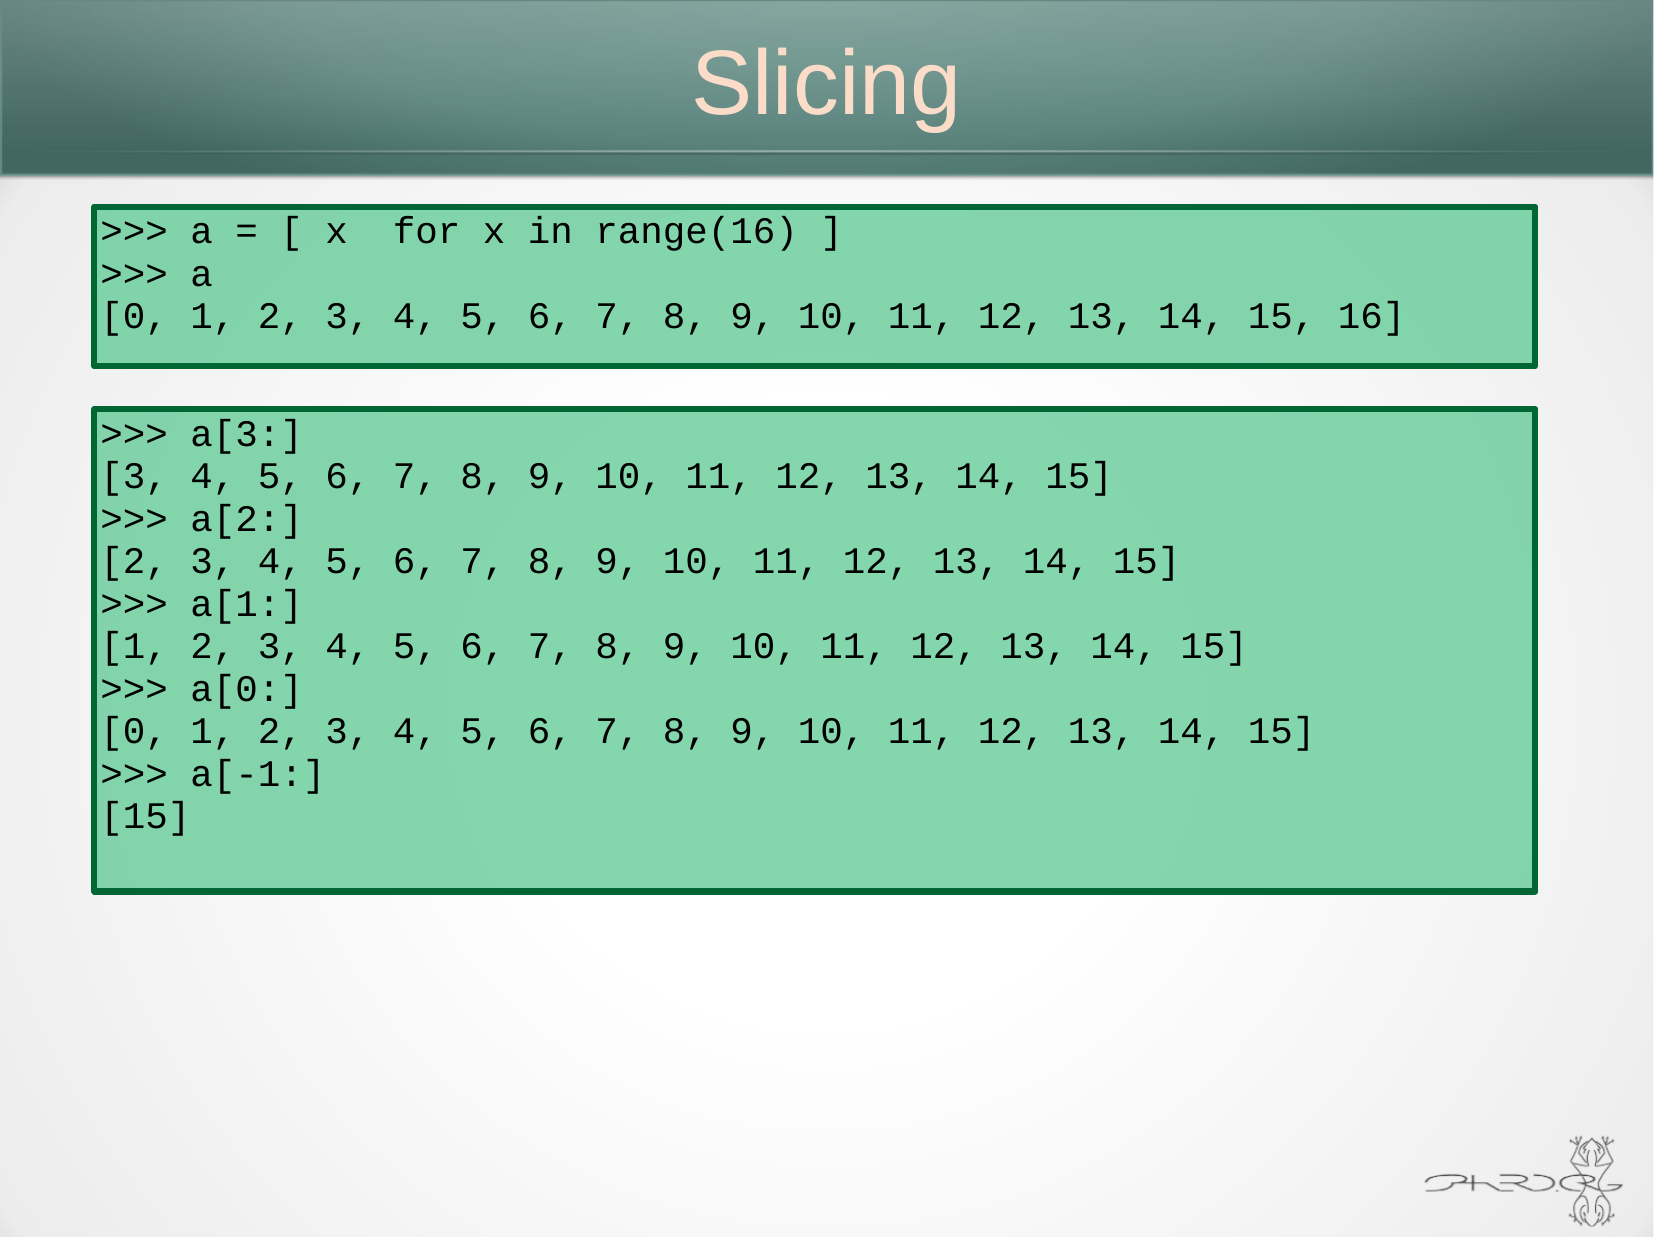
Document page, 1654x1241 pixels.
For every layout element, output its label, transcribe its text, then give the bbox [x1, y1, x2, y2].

text_box >>> a = [ x for x in range(16) ] >>> a [0, 1, 2, 3, 4, 5, 6, 7, 8, 9, 10, 11, 12, 13, 14, 15, 16] [94, 206, 1536, 367]
text_box >>> a[3:] [3, 4, 5, 6, 7, 8, 9, 10, 11, 12, 13, 14, 15] >>> a[2:] [2, 3, 4, 5, 6, 7, 8, 9, 10, 11, 12, 13, 14, 15] >>> a[1:] [1, 2, 3, 4, 5, 6, 7, 8, 9, 10, 11, 12, 13, 14, 15] >>> a[0:] [0, 1, 2, 3, 4, 5, 6, 7, 8, 9, 10, 11, 12, 13, 14, 15] >>> a[-1:] [15] [94, 409, 1536, 892]
picture [0, 0, 1654, 1237]
title Slicing [82, 11, 1571, 154]
